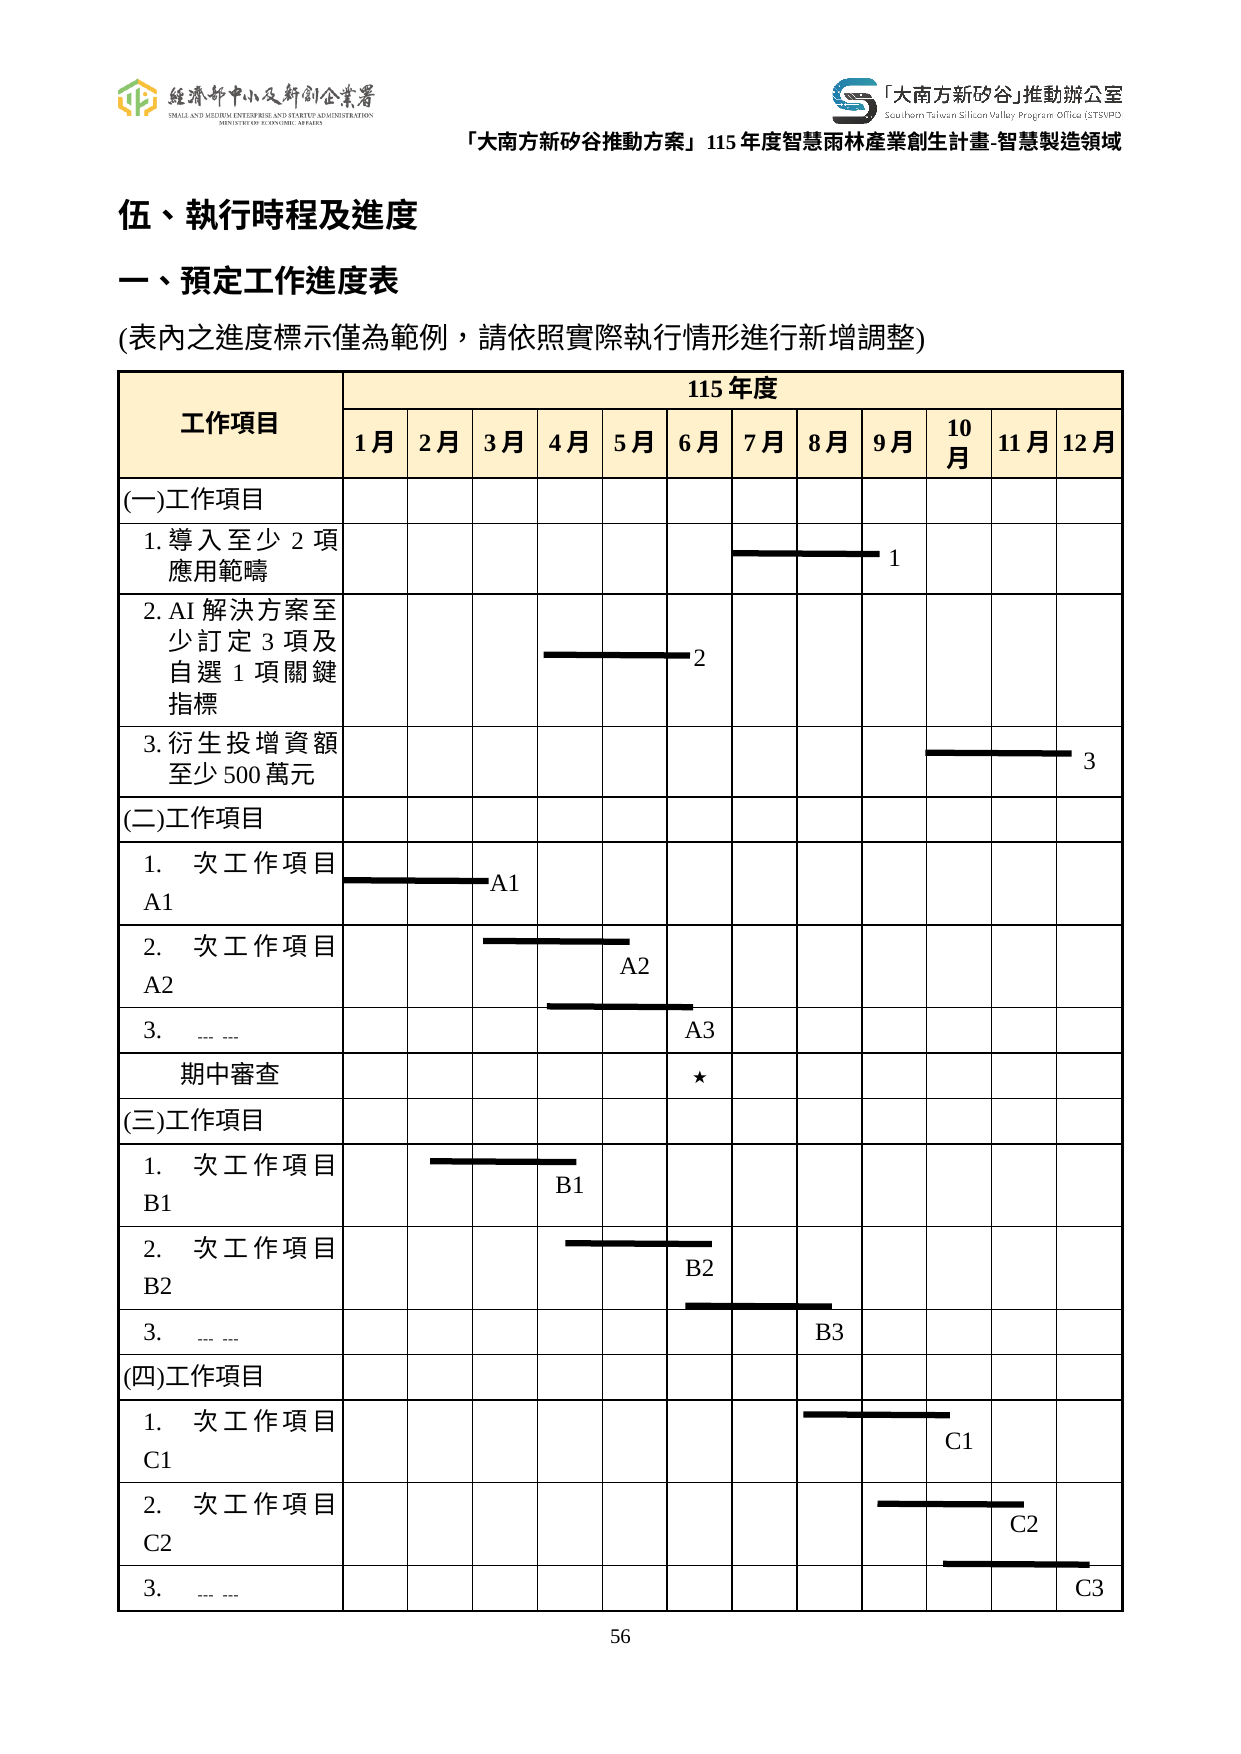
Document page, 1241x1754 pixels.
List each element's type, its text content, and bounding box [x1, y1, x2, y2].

table_cell [668, 1483, 731, 1565]
table_cell [603, 659, 666, 726]
table_cell [473, 1008, 537, 1052]
table_cell [1057, 1099, 1121, 1143]
table_cell [733, 1483, 796, 1565]
table_cell A2 [603, 926, 666, 1003]
table_cell [473, 479, 537, 522]
table_cell [992, 1355, 1056, 1399]
table_cell [733, 1054, 796, 1097]
table_cell [668, 1566, 731, 1610]
table_cell [1057, 1401, 1121, 1482]
table_cell [668, 843, 731, 924]
table_cell 1. 次工作項目C1 [120, 1401, 342, 1482]
table_cell [538, 1099, 602, 1143]
table_cell [344, 1483, 407, 1565]
table_cell [473, 595, 537, 726]
table_cell [863, 798, 926, 841]
table_cell [992, 1227, 1056, 1308]
table_cell (二)工作項目 [120, 798, 342, 841]
table_cell [603, 1566, 666, 1610]
table_cell ★ [668, 1054, 731, 1097]
table_cell [408, 926, 472, 1007]
table_cell [408, 843, 472, 877]
table_cell [798, 1099, 861, 1143]
table_header 115年度 [344, 373, 1121, 408]
table_cell [668, 727, 731, 796]
table_cell [863, 1483, 926, 1565]
table_cell [1057, 843, 1121, 924]
table_cell [1057, 595, 1121, 726]
table_cell [863, 1054, 926, 1097]
table_cell [927, 798, 991, 841]
table_cell [798, 926, 861, 1007]
table_cell [603, 1401, 666, 1482]
table_cell [992, 727, 1056, 750]
table_cell 7月 [733, 410, 796, 477]
table_cell [668, 798, 731, 841]
table_cell 1月 [344, 410, 407, 477]
table_cell [603, 1227, 666, 1240]
table_cell [344, 884, 407, 924]
table_cell [798, 479, 861, 522]
table_cell 8月 [798, 410, 861, 477]
table_cell [473, 798, 537, 841]
table_cell [538, 1008, 602, 1052]
table_cell [1057, 1145, 1121, 1226]
table_cell [863, 1099, 926, 1143]
table_cell [927, 926, 991, 1007]
table_cell [538, 798, 602, 841]
table_cell [538, 727, 602, 796]
table_cell 4月 [538, 410, 602, 477]
table_cell [603, 1355, 666, 1399]
table_cell [733, 1008, 796, 1052]
table_cell [1057, 479, 1121, 522]
table_cell [344, 798, 407, 841]
table_cell [603, 1145, 666, 1226]
table_cell [863, 926, 926, 1007]
table_cell [927, 1355, 991, 1399]
table_cell [992, 1568, 1056, 1610]
table_cell [863, 1418, 926, 1482]
table_cell [733, 798, 796, 841]
table_cell [668, 524, 731, 593]
table_cell [927, 1054, 991, 1097]
table_cell [344, 727, 407, 796]
table_cell 2. AI解決方案至少訂定3項及自選1項關鍵指標 [120, 595, 342, 726]
table_cell [733, 926, 796, 1007]
table_cell [927, 1566, 991, 1610]
table_cell [733, 1227, 796, 1303]
table_cell [473, 1566, 537, 1610]
table_cell [538, 926, 602, 938]
table_cell [927, 843, 991, 924]
table_cell [733, 1566, 796, 1610]
table_cell [927, 1227, 991, 1308]
table_cell [668, 926, 731, 1007]
table_cell [927, 524, 991, 593]
table_cell [798, 1054, 861, 1097]
table_cell [992, 1008, 1056, 1052]
table_cell [733, 557, 796, 593]
table_cell 5月 [603, 410, 666, 477]
table_cell [927, 727, 991, 749]
table_cell [344, 1099, 407, 1143]
table_cell [344, 1227, 407, 1308]
table_cell [473, 1145, 537, 1158]
table_cell [538, 1483, 602, 1565]
table_cell [538, 1566, 602, 1610]
table_cell [603, 1247, 666, 1308]
table_cell [1057, 1227, 1121, 1308]
table_cell [798, 595, 861, 726]
table_cell [344, 1355, 407, 1399]
table_cell [863, 479, 926, 522]
table_cell [992, 479, 1056, 522]
table_cell [473, 1099, 537, 1143]
table_cell (四)工作項目 [120, 1355, 342, 1399]
table_cell [408, 798, 472, 841]
table_cell [344, 595, 407, 726]
table_cell [733, 1401, 796, 1482]
table_cell 1. 次工作項目B1 [120, 1145, 342, 1226]
table_cell [992, 1401, 1056, 1482]
table_cell [408, 727, 472, 796]
table_cell [408, 1099, 472, 1143]
table_cell [992, 1054, 1056, 1097]
table_cell [344, 524, 407, 593]
table_cell 2. 次工作項目C2 [120, 1483, 342, 1565]
table_cell [992, 926, 1056, 1007]
table_cell [538, 1310, 602, 1354]
table_cell [668, 1310, 731, 1354]
table_cell [344, 1008, 407, 1052]
table_cell [1057, 926, 1121, 1007]
table_cell 3. ﹍﹍ [120, 1566, 342, 1610]
table_cell 11月 [992, 410, 1056, 477]
table_cell [798, 843, 861, 924]
table_cell [1057, 1008, 1121, 1052]
table_cell 2月 [408, 410, 472, 477]
table_cell [992, 843, 1056, 924]
table_cell [798, 557, 861, 593]
table_cell [668, 1145, 731, 1226]
table_cell [927, 479, 991, 522]
table_cell A3 [668, 1008, 731, 1052]
table_cell [603, 843, 666, 924]
table_cell [863, 595, 926, 726]
table_cell [473, 1355, 537, 1399]
table_cell [473, 1483, 537, 1565]
table_cell [927, 1008, 991, 1052]
table_cell 1 [863, 524, 926, 593]
table_cell [473, 1401, 537, 1482]
subtitle 一、預定工作進度表 [118, 250, 1122, 302]
table_cell [927, 595, 991, 726]
table_cell [1057, 1310, 1121, 1354]
table_cell (三)工作項目 [120, 1099, 342, 1143]
table_cell [927, 1145, 991, 1226]
table_cell [798, 798, 861, 841]
table_cell [538, 479, 602, 522]
table_cell 3. ﹍﹍ [120, 1310, 342, 1354]
table_cell [408, 884, 472, 924]
table_cell [538, 1401, 602, 1482]
table_cell [473, 1310, 537, 1354]
table_cell [798, 1566, 861, 1610]
table_cell [473, 524, 537, 593]
table_cell C3 [1057, 1566, 1121, 1610]
table_cell [798, 1483, 861, 1565]
table_cell [473, 1227, 537, 1308]
table_cell 3. 衍生投增資額至少500萬元 [120, 727, 342, 796]
text (表內之進度標示僅為範例，請依照實際執行情形進行新增調整) [118, 315, 1122, 357]
table_cell [344, 1145, 407, 1226]
table_cell [1057, 1355, 1121, 1399]
table_cell B1 [538, 1145, 602, 1226]
table_cell [603, 1054, 666, 1097]
table_cell [408, 1566, 472, 1610]
table_cell [603, 1483, 666, 1565]
table_cell [1057, 1483, 1121, 1565]
table_cell [927, 1310, 991, 1354]
table_cell [733, 727, 796, 796]
table_cell [992, 1099, 1056, 1143]
table_cell [538, 1054, 602, 1097]
table_cell [733, 843, 796, 924]
table_cell [603, 1010, 666, 1052]
table_cell [408, 1145, 472, 1226]
table_cell [733, 595, 796, 726]
table_cell [798, 1355, 861, 1399]
table_cell [927, 1099, 991, 1143]
table_cell [603, 798, 666, 841]
table_cell [344, 479, 407, 522]
table_cell [603, 595, 666, 652]
table_cell [538, 524, 602, 593]
table_cell [344, 843, 407, 877]
table_cell C2 [992, 1483, 1056, 1561]
table_cell (一)工作項目 [120, 479, 342, 522]
table_cell [733, 1355, 796, 1399]
table_cell 2. 次工作項目A2 [120, 926, 342, 1007]
table_cell [863, 1355, 926, 1399]
table_cell [798, 727, 861, 796]
table_cell 2 [668, 595, 731, 726]
table_cell [798, 1145, 861, 1226]
table_cell 3月 [473, 410, 537, 477]
table_cell B3 [798, 1310, 861, 1354]
table_cell [473, 926, 537, 1007]
table_cell [992, 798, 1056, 841]
table_cell [538, 1355, 602, 1399]
table_cell [603, 1099, 666, 1143]
table_cell [538, 595, 602, 726]
table_cell [927, 1508, 991, 1565]
table_cell [863, 1008, 926, 1052]
table_cell [344, 926, 407, 1007]
table_cell [603, 1310, 666, 1354]
table_cell [344, 1310, 407, 1354]
table_cell 12月 [1057, 410, 1121, 477]
table_cell [863, 1227, 926, 1308]
subtitle 伍、執行時程及進度 [118, 186, 1122, 238]
table_cell 1. 次工作項目A1 [120, 843, 342, 924]
table_cell [603, 727, 666, 796]
table_cell [668, 1401, 731, 1482]
table_cell [798, 1401, 861, 1482]
table_cell [927, 756, 991, 796]
table_cell [992, 524, 1056, 593]
table_cell [344, 1566, 407, 1610]
table_cell [668, 1099, 731, 1143]
table_cell [863, 1145, 926, 1226]
table_cell [408, 479, 472, 522]
table_cell C1 [927, 1401, 991, 1482]
table_cell 期中審查 [120, 1054, 342, 1097]
table_cell [1057, 798, 1121, 841]
table_cell [798, 524, 861, 550]
table_cell [538, 945, 602, 1007]
table_cell [927, 1483, 991, 1501]
table_header 工作項目 [120, 373, 342, 477]
table_cell 2. 次工作項目B2 [120, 1227, 342, 1308]
table_cell [408, 595, 472, 726]
table_cell [344, 1054, 407, 1097]
table_cell [992, 595, 1056, 726]
table_cell [408, 1401, 472, 1482]
table_cell 1. 導入至少2項應用範疇 [120, 524, 342, 593]
table_cell [863, 843, 926, 924]
table_cell [603, 479, 666, 522]
table_cell [473, 1054, 537, 1097]
table_cell [408, 1008, 472, 1052]
table_cell [408, 1355, 472, 1399]
table_cell [733, 1099, 796, 1143]
table_cell [863, 1566, 926, 1610]
table_cell [798, 1227, 861, 1308]
table_cell [733, 524, 796, 550]
table_cell [1057, 1054, 1121, 1097]
table_cell [538, 843, 602, 924]
table_cell [473, 1165, 537, 1226]
table_cell [863, 727, 926, 796]
table_cell [408, 524, 472, 593]
table_cell [344, 1401, 407, 1482]
table_cell [1057, 524, 1121, 593]
table_cell [473, 727, 537, 796]
table_cell [408, 1483, 472, 1565]
table_cell [538, 1227, 602, 1308]
table_cell [992, 1145, 1056, 1226]
table_cell [408, 1054, 472, 1097]
table_cell 6月 [668, 410, 731, 477]
table_cell [992, 757, 1056, 796]
table_cell [603, 524, 666, 593]
table_cell [668, 479, 731, 522]
table_cell [408, 1310, 472, 1354]
table_cell [668, 1355, 731, 1399]
table_cell [733, 1145, 796, 1226]
table_cell [798, 1008, 861, 1052]
table_cell [733, 1310, 796, 1354]
table_cell [863, 1310, 926, 1354]
table_cell [992, 1310, 1056, 1354]
table_cell [863, 1401, 926, 1411]
table_cell 3 [1057, 727, 1121, 796]
table_cell 9月 [863, 410, 926, 477]
table_cell 10月 [927, 410, 991, 477]
table_cell [408, 1227, 472, 1308]
table_cell 3. ﹍﹍ [120, 1008, 342, 1052]
table_cell [733, 479, 796, 522]
table_cell A1 [473, 843, 537, 924]
table_cell B2 [668, 1227, 731, 1308]
